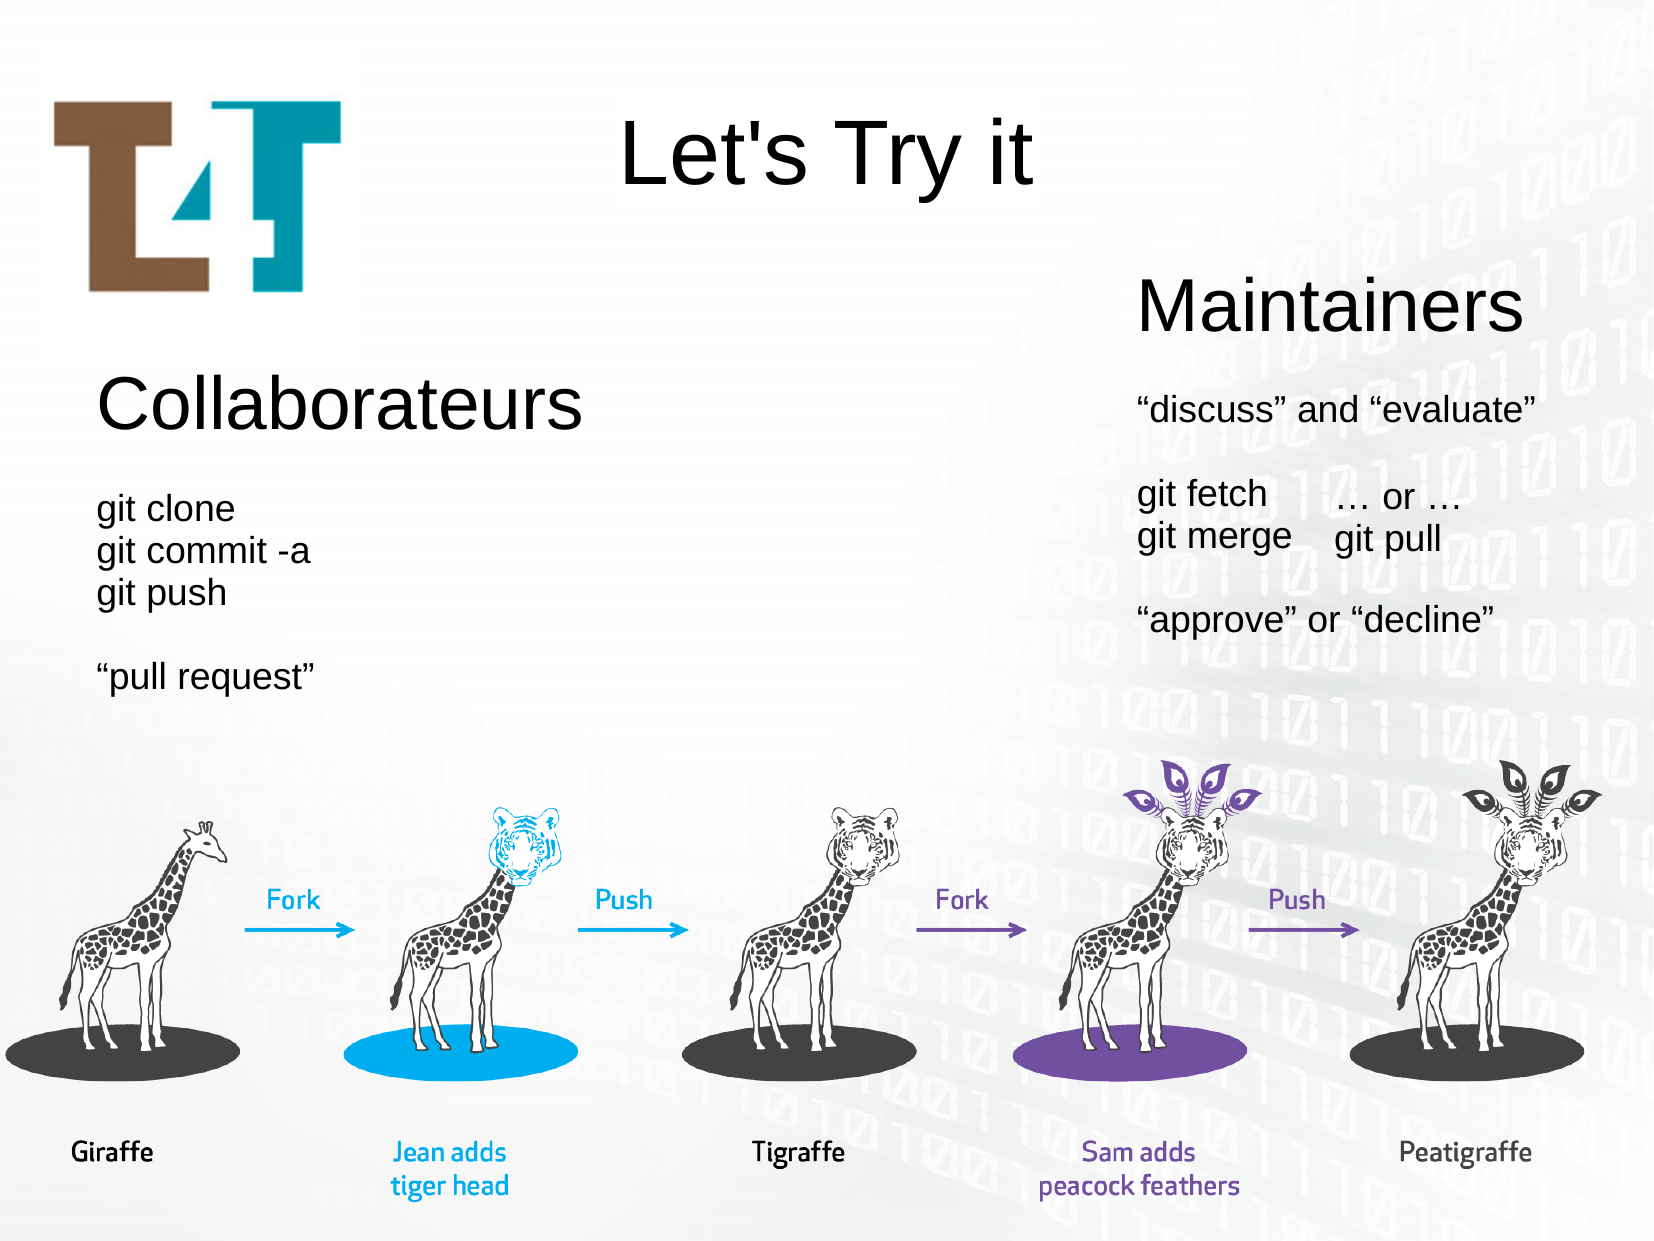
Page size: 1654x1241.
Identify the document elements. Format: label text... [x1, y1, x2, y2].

text_box Collaborateurs git clone git commit -a git push “pull request” [81, 353, 615, 705]
picture [0, 0, 1654, 1241]
text_box … or … git pull [1319, 468, 1501, 609]
title Let's Try it [82, 49, 1571, 257]
text_box Maintainers “discuss” and “evaluate” git fetch git merge “approve” or “decline” [1122, 255, 1560, 720]
